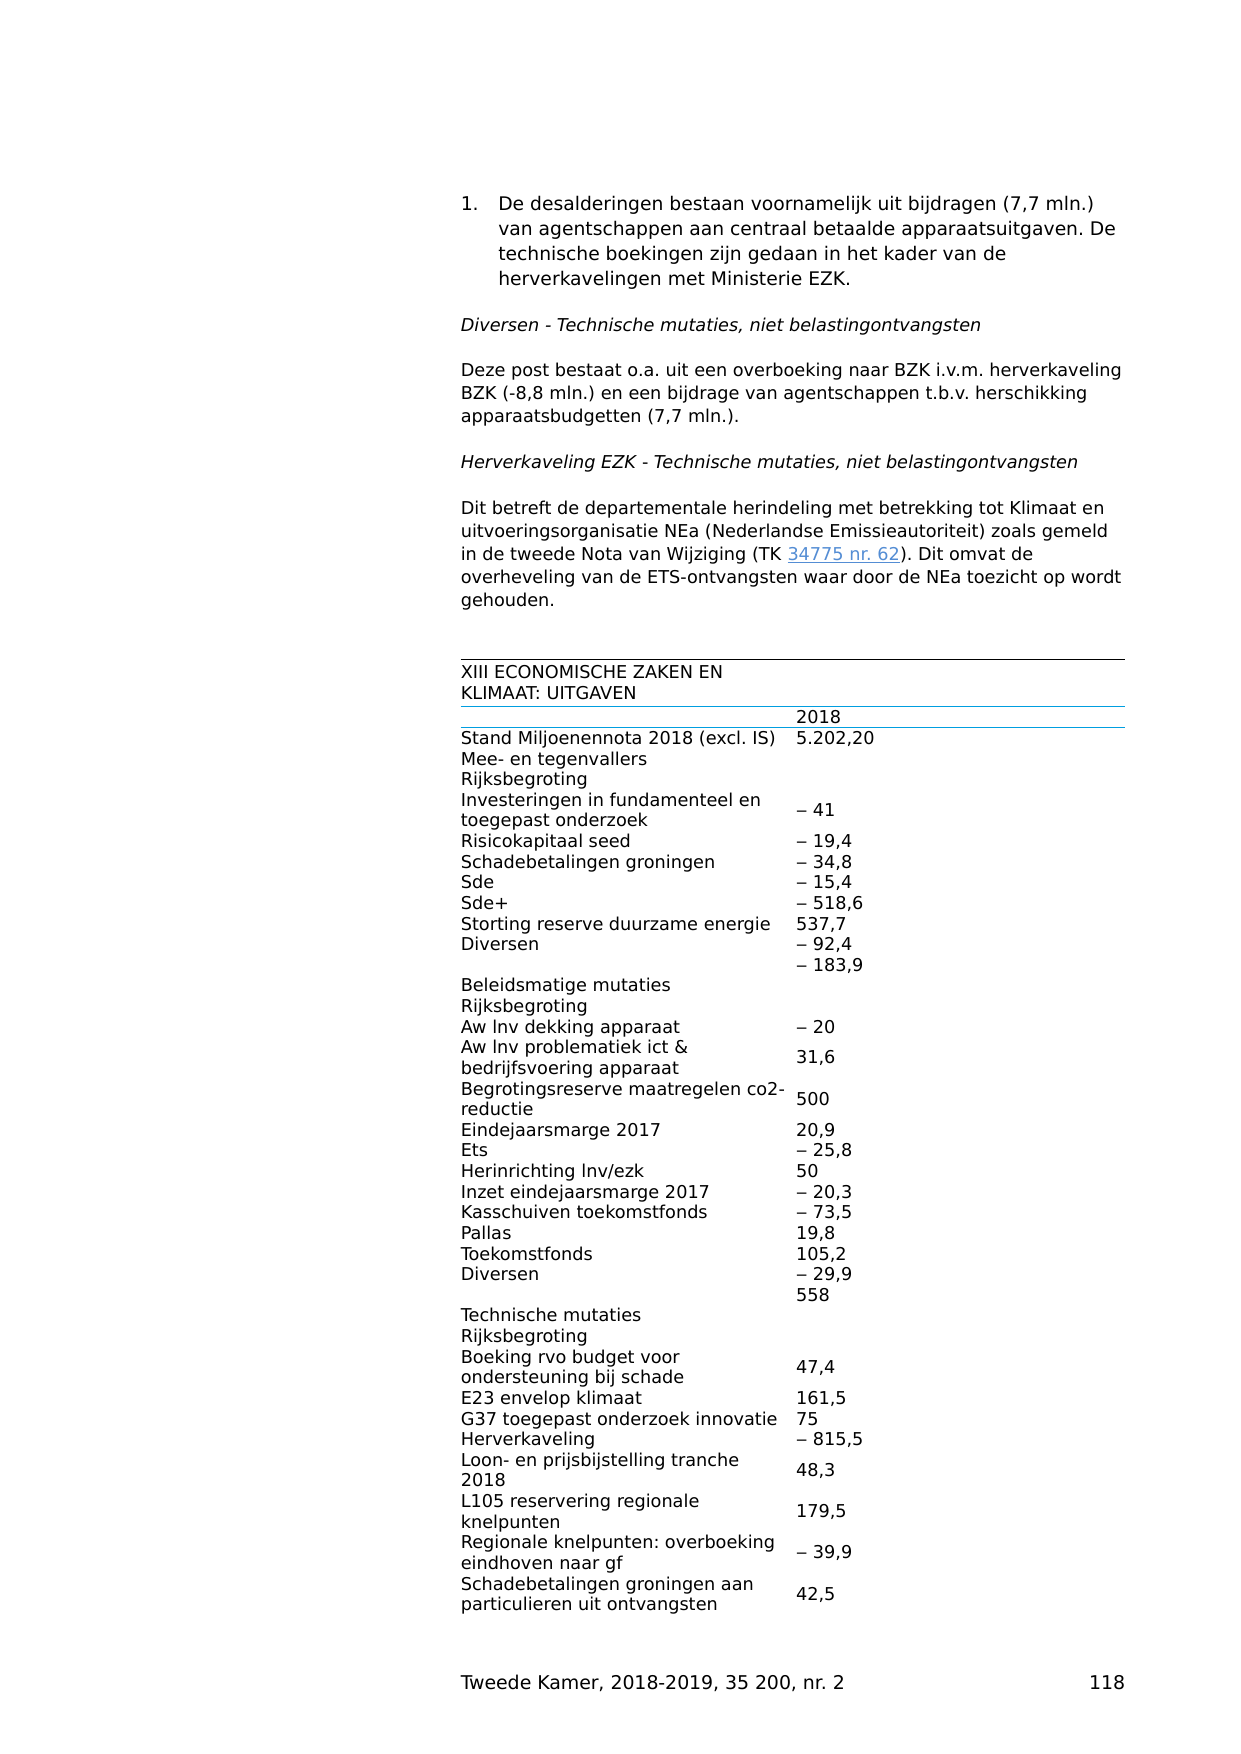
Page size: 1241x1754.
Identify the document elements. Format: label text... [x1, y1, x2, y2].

table_cell Sde [461, 872, 793, 893]
text Diversen - Technische mutaties, niet belastingontvangsten [461, 313, 1125, 336]
table_cell Ets [461, 1140, 793, 1161]
table_cell ‒ 25,8 [793, 1140, 1125, 1161]
table_cell 50 [793, 1161, 1125, 1182]
table_cell ‒ 815,5 [793, 1429, 1125, 1450]
table_cell 2018 [793, 707, 1125, 727]
table_cell Technische mutaties [461, 1305, 793, 1326]
table_cell Eindejaarsmarge 2017 [461, 1120, 793, 1140]
table_cell L105 reservering regionale knelpunten [461, 1491, 793, 1532]
table_cell 20,9 [793, 1120, 1125, 1140]
table_cell ‒ 73,5 [793, 1202, 1125, 1223]
table_cell 5.202,20 [793, 728, 1125, 748]
table_cell Herverkaveling [461, 1429, 793, 1450]
table_cell Aw lnv problematiek ict & bedrijfsvoering apparaat [461, 1037, 793, 1078]
table_cell Storting reserve duurzame energie [461, 914, 793, 934]
table_cell Kasschuiven toekomstfonds [461, 1202, 793, 1223]
table_cell Toekomstfonds [461, 1244, 793, 1264]
list De desalderingen bestaan voornamelijk uit bijdragen (7,7 mln.) van agentschappen aan centraal betaalde apparaatsuitgaven. De technische boekingen zijn gedaan in het kader van de herverkavelingen met Ministerie EZK. [461, 191, 1125, 291]
table_cell ‒ 39,9 [793, 1532, 1125, 1573]
table_cell Rijksbegroting [461, 996, 793, 1017]
table_cell ‒ 518,6 [793, 893, 1125, 913]
table_cell [461, 1285, 793, 1305]
table_cell 47,4 [793, 1347, 1125, 1388]
table_cell Diversen [461, 1264, 793, 1285]
table_cell ‒ 20 [793, 1017, 1125, 1037]
table_cell 500 [793, 1079, 1125, 1120]
table_cell Loon- en prijsbijstelling tranche 2018 [461, 1450, 793, 1491]
table_cell Schadebetalingen groningen [461, 852, 793, 872]
table_cell ‒ 29,9 [793, 1264, 1125, 1285]
table_cell ‒ 183,9 [793, 955, 1125, 975]
table_cell E23 envelop klimaat [461, 1388, 793, 1408]
table_cell [793, 1305, 1125, 1326]
table_cell [793, 1326, 1125, 1347]
table_cell [793, 769, 1125, 790]
table_cell Sde+ [461, 893, 793, 913]
text Dit betreft de departementale herindeling met betrekking tot Klimaat en uitvoeringsorganisatie NEa (Nederlandse Emissieautoriteit) zoals gemeld in de tweede Nota van Wijziging (TK 34775 nr. 62). Dit omvat de overheveling van de ETS-ontvangsten waar door de NEa toezicht op wordt gehouden. [461, 496, 1125, 611]
table_cell ‒ 34,8 [793, 852, 1125, 872]
table_cell Diversen [461, 934, 793, 955]
table_cell Stand Miljoenennota 2018 (excl. IS) [461, 728, 793, 748]
table_cell Herinrichting lnv/ezk [461, 1161, 793, 1182]
table_cell [793, 660, 1125, 706]
table_cell Rijksbegroting [461, 1326, 793, 1347]
table_cell Investeringen in fundamenteel en toegepast onderzoek [461, 790, 793, 831]
table_cell ‒ 19,4 [793, 831, 1125, 852]
table_cell [793, 996, 1125, 1017]
table_header Economische Zaken en Klimaat [461, 634, 1125, 658]
table_cell ‒ 92,4 [793, 934, 1125, 955]
table_cell Aw lnv dekking apparaat [461, 1017, 793, 1037]
table_cell 105,2 [793, 1244, 1125, 1264]
table_cell Boeking rvo budget voor ondersteuning bij schade [461, 1347, 793, 1388]
table_cell 19,8 [793, 1223, 1125, 1243]
table_cell Mee- en tegenvallers [461, 749, 793, 769]
table_cell Risicokapitaal seed [461, 831, 793, 852]
table_cell 48,3 [793, 1450, 1125, 1491]
table_cell Begrotingsreserve maatregelen co2-reductie [461, 1079, 793, 1120]
table_cell 31,6 [793, 1037, 1125, 1078]
table_cell Pallas [461, 1223, 793, 1243]
table_cell ‒ 15,4 [793, 872, 1125, 893]
table_cell 161,5 [793, 1388, 1125, 1408]
table_cell 42,5 [793, 1574, 1125, 1615]
table_cell 558 [793, 1285, 1125, 1305]
table_cell Inzet eindejaarsmarge 2017 [461, 1182, 793, 1202]
table_cell [793, 975, 1125, 996]
table_cell Schadebetalingen groningen aan particulieren uit ontvangsten [461, 1574, 793, 1615]
table_cell G37 toegepast onderzoek innovatie [461, 1409, 793, 1429]
table_cell 537,7 [793, 914, 1125, 934]
table_cell Rijksbegroting [461, 769, 793, 790]
table_cell Beleidsmatige mutaties [461, 975, 793, 996]
table_cell [793, 749, 1125, 769]
table_cell [461, 955, 793, 975]
table_cell ‒ 20,3 [793, 1182, 1125, 1202]
text Deze post bestaat o.a. uit een overboeking naar BZK i.v.m. herverkaveling BZK (-8,8 mln.) en een bijdrage van agentschappen t.b.v. herschikking apparaatsbudgetten (7,7 mln.). [461, 358, 1125, 427]
table_cell Regionale knelpunten: overboeking eindhoven naar gf [461, 1532, 793, 1573]
table_cell ‒ 41 [793, 790, 1125, 831]
table_cell XIII ECONOMISCHE ZAKEN EN KLIMAAT: UITGAVEN [461, 660, 793, 706]
table_cell 75 [793, 1409, 1125, 1429]
table_cell 179,5 [793, 1491, 1125, 1532]
table_cell [461, 707, 793, 727]
text Herverkaveling EZK - Technische mutaties, niet belastingontvangsten [461, 450, 1125, 473]
